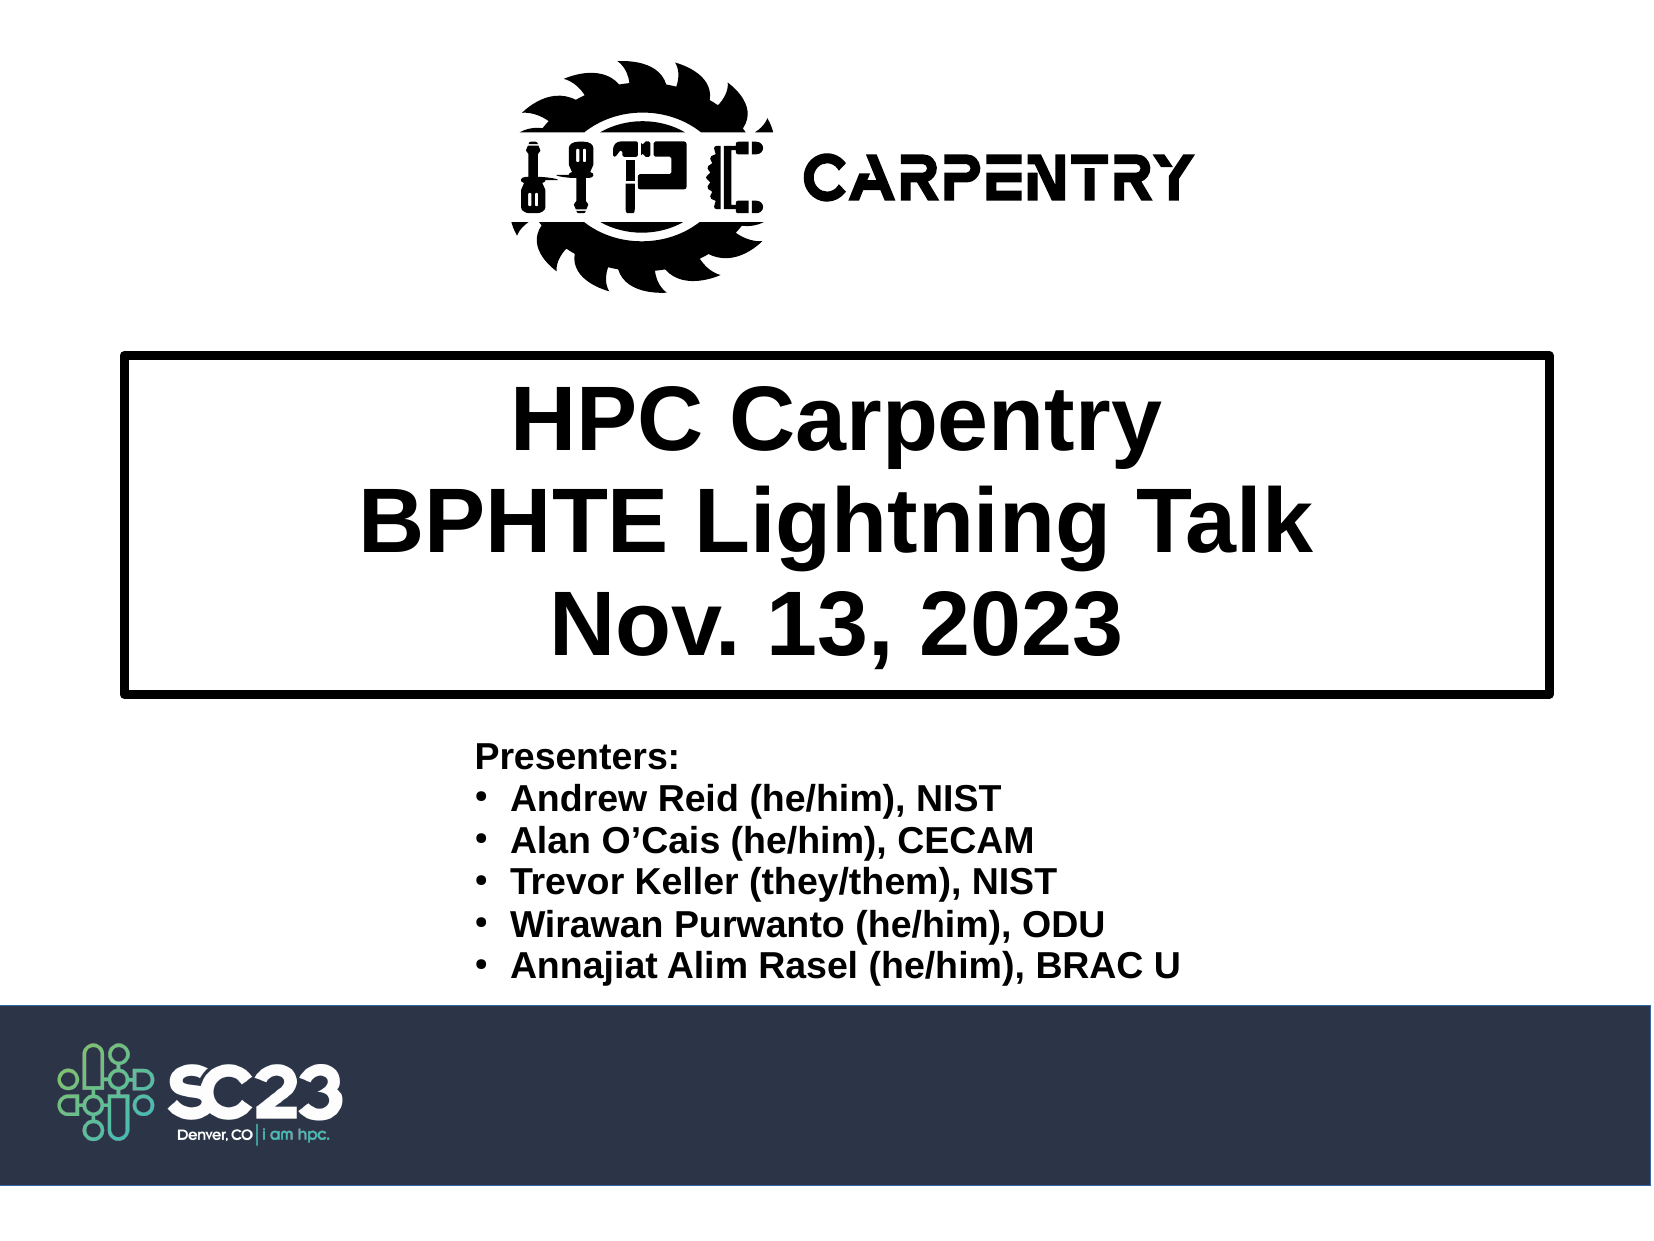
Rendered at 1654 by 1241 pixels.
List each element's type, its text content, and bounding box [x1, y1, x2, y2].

picture [395, 3, 1311, 351]
picture [45, 1034, 352, 1155]
text_box [0, 1005, 1651, 1186]
text_box Presenters: Andrew Reid (he/him), NIST Alan O’Cais (he/him), CECAM Trevor Keller (they/them), NIST Wirawan Purwanto (he/him), ODU Annajiat Alim Rasel (he/him), BRAC U [459, 727, 1621, 1037]
text_box HPC Carpentry BPHTE Lightning Talk Nov. 13, 2023 [124, 355, 1550, 695]
